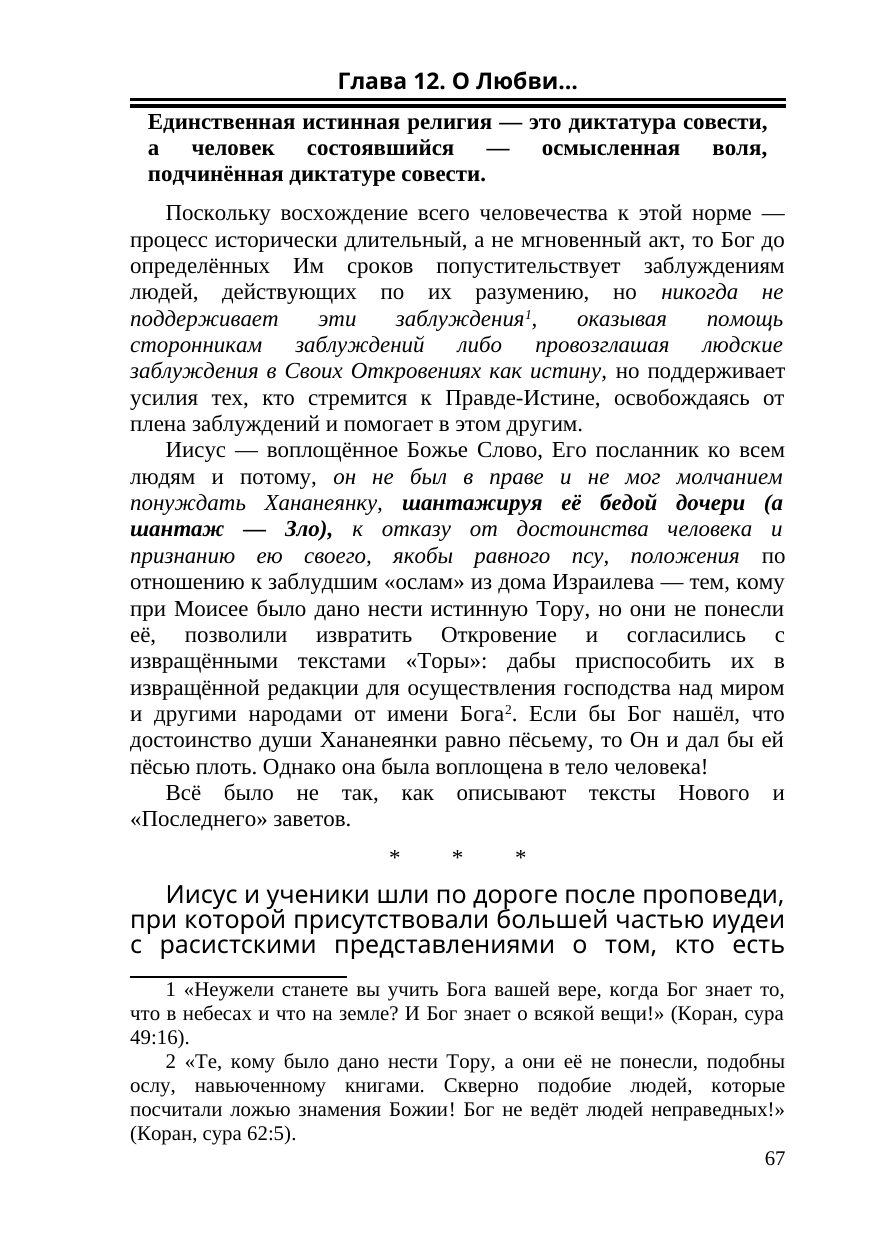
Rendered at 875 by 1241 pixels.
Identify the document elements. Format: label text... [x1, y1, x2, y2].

text * * * [130, 844, 786, 871]
text Иисус и ученики шли по дороге после проповеди, при которой присутствовали большей частью иудеи с расистскими представлениями о том, кто есть [130, 883, 786, 958]
text Всё было не так, как описывают тексты Нового и «Последнего» заветов. [130, 779, 786, 832]
text «Те, кому было дано нести Тору, а они её не понесли, подобны ослу, навьюченному книгами. Скверно подобие людей, которые посчитали ложью знамения Божии! Бог не ведёт людей неправедных!» (Коран, сура 62:5). [130, 1049, 786, 1145]
text Поскольку восхождение всего человечества к этой норме — процесс исторически длительный, а не мгновенный акт, то Бог до определённых Им сроков попустительствует заблуждениям людей, действующих по их разумению, но никогда не поддерживает эти заблуждения, оказывая помощь сторонникам заблуждений либо провозглашая людские заблуждения в Своих Откровениях как истину, но поддерживает усилия тех, кто стремится к Правде-Истине, освобождаясь от плена заблуждений и помогает в этом другим. [130, 199, 786, 436]
text «Неужели станете вы учить Бога вашей вере, когда Бог знает то, что в небесах и что на земле? И Бог знает о всякой вещи!» (Коран, сура 49:16). [130, 977, 786, 1049]
text Иисус — воплощённое Божье Слово, Его посланник ко всем людям и потому, он не был в праве и не мог молчанием понуждать Хананеянку, шантажируя её бедой дочери (а шантаж — Зло), к отказу от достоинства человека и признанию ею своего, якобы равного псу, положения по отношению к заблудшим «ослам» из дома Израилева — тем, кому при Моисее было дано нести истинную Тору, но они не понесли её, позволили извратить Откровение и согласились с извращёнными текстами «Торы»: дабы приспособить их в извращённой редакции для осуществления господства над миром и другими народами от имени Бога. Если бы Бог нашёл, что достоинство души Хананеянки равно пёсьему, то Он и дал бы ей пёсью плоть. Однако она была воплощена в тело человека! [130, 436, 786, 779]
text Единственная истинная религия — это диктатура совести, а человек состоявшийся — осмысленная воля, подчинённая диктатуре совести. [148, 108, 768, 187]
